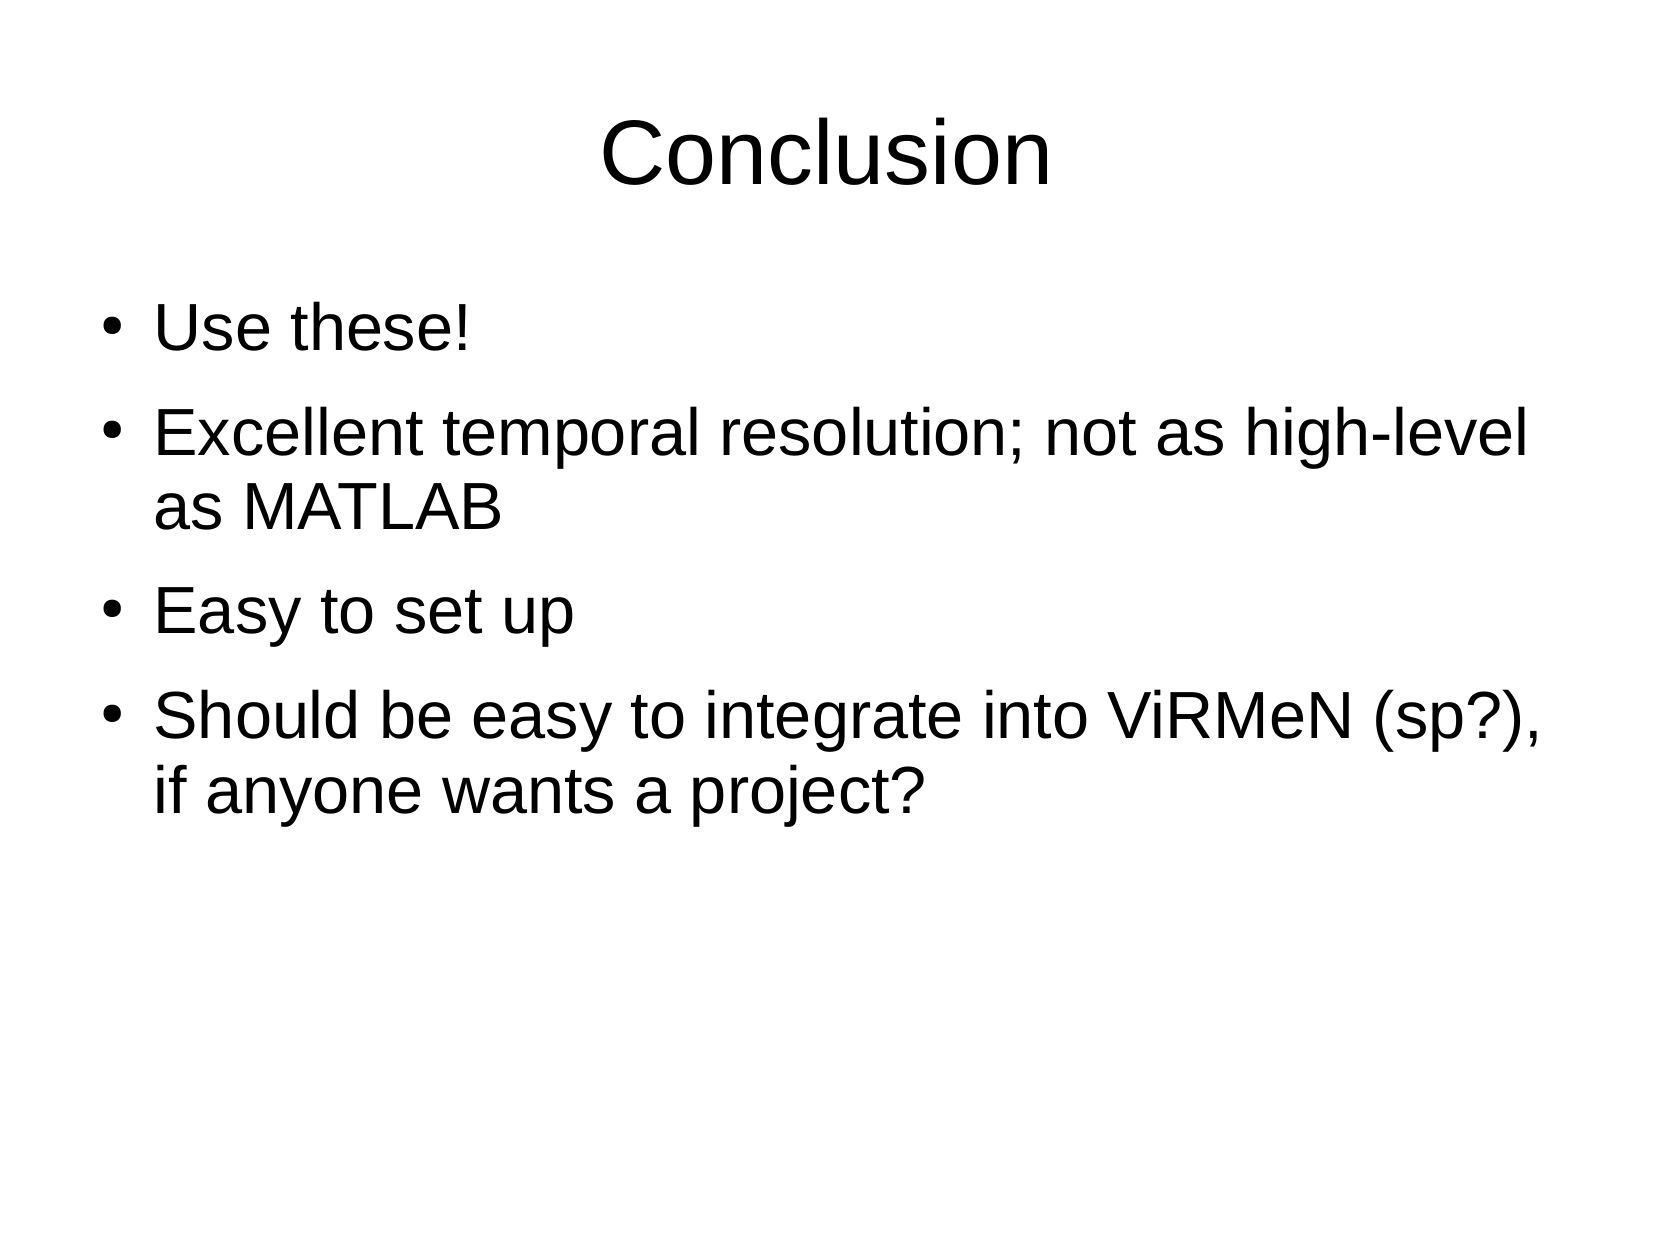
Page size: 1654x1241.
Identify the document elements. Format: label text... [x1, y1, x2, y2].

list Use these! Excellent temporal resolution; not as high-level as MATLAB Easy to set up Should be easy to integrate into ViRMeN (sp?), if anyone wants a project? [82, 290, 1571, 1010]
title Conclusion [82, 49, 1571, 257]
